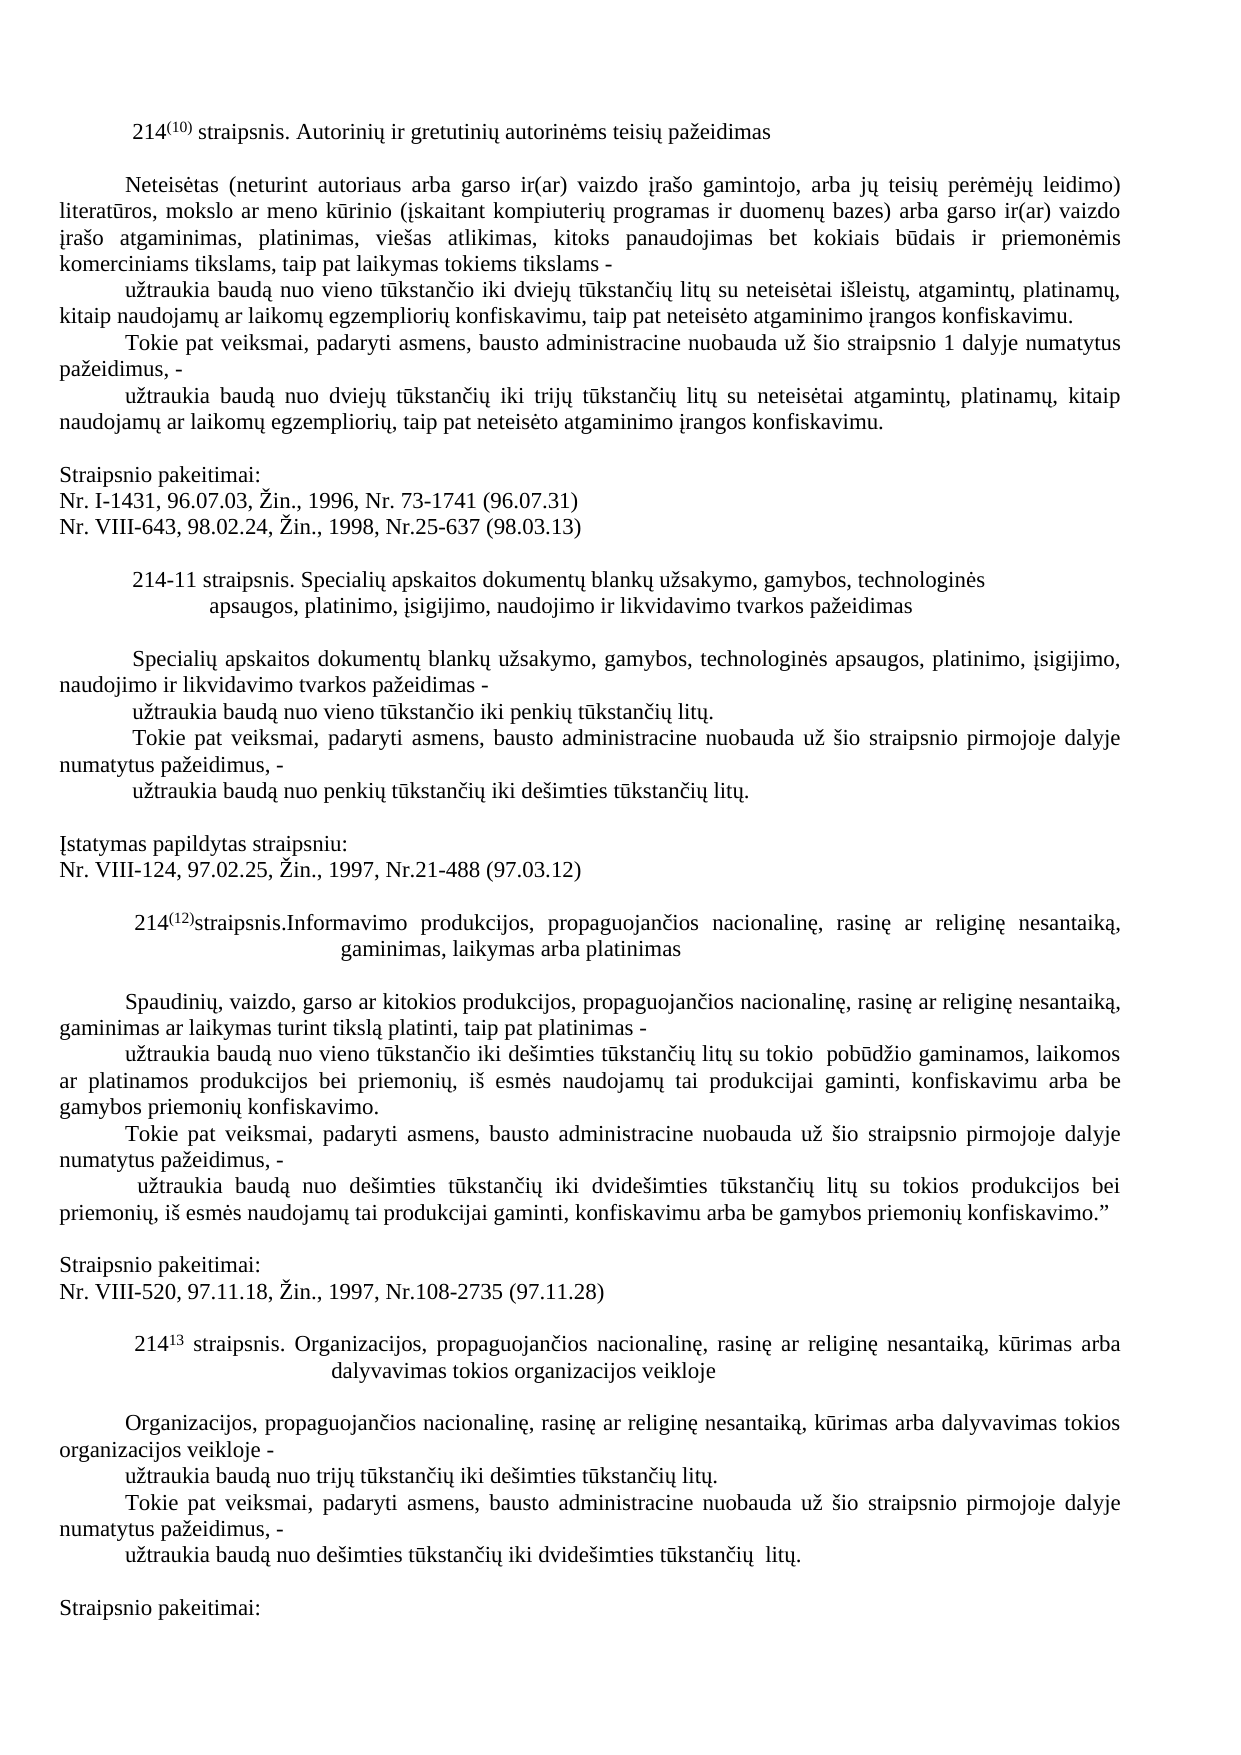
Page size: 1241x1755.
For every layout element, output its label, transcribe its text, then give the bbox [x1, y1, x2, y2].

text 214(12)straipsnis.Informavimo produkcijos, propaguojančios nacionalinę, rasinę ar religinę nesantaiką, gaminimas, laikymas arba platinimas [134, 909, 1122, 961]
text Neteisėtas (neturint autoriaus arba garso ir(ar) vaizdo įrašo gamintojo, arba jų teisių perėmėjų leidimo) literatūros, mokslo ar meno kūrinio (įskaitant kompiuterių programas ir duomenų bazes) arba garso ir(ar) vaizdo įrašo atgaminimas, platinimas, viešas atlikimas, kitoks panaudojimas bet kokiais būdais ir priemonėmis komerciniams tikslams, taip pat laikymas tokiems tikslams - [59, 171, 1122, 276]
text Straipsnio pakeitimai: [59, 1594, 1122, 1620]
text apsaugos, platinimo, įsigijimo, naudojimo ir likvidavimo tvarkos pažeidimas [134, 592, 1122, 619]
text užtraukia baudą nuo vieno tūkstančio iki dešimties tūkstančių litų su tokio pobūdžio gaminamos, laikomos ar platinamos produkcijos bei priemonių, iš esmės naudojamų tai produkcijai gaminti, konfiskavimu arba be gamybos priemonių konfiskavimo. [59, 1041, 1122, 1119]
text 214(10) straipsnis. Autorinių ir gretutinių autorinėms teisių pažeidimas [59, 118, 1122, 144]
text Tokie pat veiksmai, padaryti asmens, bausto administracine nuobauda už šio straipsnio pirmojoje dalyje numatytus pažeidimus, - [59, 724, 1122, 777]
text užtraukia baudą nuo dviejų tūkstančių iki trijų tūkstančių litų su neteisėtai atgamintų, platinamų, kitaip naudojamų ar laikomų egzempliorių, taip pat neteisėto atgaminimo įrangos konfiskavimu. [59, 382, 1122, 434]
text 214-11 straipsnis. Specialių apskaitos dokumentų blankų užsakymo, gamybos, technologinės [59, 566, 1122, 592]
text Organizacijos, propaguojančios nacionalinę, rasinę ar religinę nesantaiką, kūrimas arba dalyvavimas tokios organizacijos veikloje - [59, 1409, 1122, 1462]
text Tokie pat veiksmai, padaryti asmens, bausto administracine nuobauda už šio straipsnio pirmojoje dalyje numatytus pažeidimus, - [59, 1119, 1122, 1172]
text užtraukia baudą nuo penkių tūkstančių iki dešimties tūkstančių litų. [59, 777, 1122, 803]
text Straipsnio pakeitimai: [59, 1251, 1122, 1278]
text užtraukia baudą nuo dešimties tūkstančių iki dvidešimties tūkstančių litų su tokios produkcijos bei priemonių, iš esmės naudojamų tai produkcijai gaminti, konfiskavimu arba be gamybos priemonių konfiskavimo.” [59, 1172, 1122, 1225]
text Tokie pat veiksmai, padaryti asmens, bausto administracine nuobauda už šio straipsnio pirmojoje dalyje numatytus pažeidimus, - [59, 1488, 1122, 1541]
text Specialių apskaitos dokumentų blankų užsakymo, gamybos, technologinės apsaugos, platinimo, įsigijimo, naudojimo ir likvidavimo tvarkos pažeidimas - [59, 645, 1122, 698]
text užtraukia baudą nuo trijų tūkstančių iki dešimties tūkstančių litų. [59, 1462, 1122, 1488]
text Įstatymas papildytas straipsniu: [59, 830, 1122, 856]
text Nr. I-1431, 96.07.03, Žin., 1996, Nr. 73-1741 (96.07.31) [59, 487, 1122, 513]
text Nr. VIII-643, 98.02.24, Žin., 1998, Nr.25-637 (98.03.13) [59, 513, 1122, 540]
text Tokie pat veiksmai, padaryti asmens, bausto administracine nuobauda už šio straipsnio 1 dalyje numatytus pažeidimus, - [59, 329, 1122, 382]
text užtraukia baudą nuo vieno tūkstančio iki dviejų tūkstančių litų su neteisėtai išleistų, atgamintų, platinamų, kitaip naudojamų ar laikomų egzempliorių konfiskavimu, taip pat neteisėto atgaminimo įrangos konfiskavimu. [59, 276, 1122, 329]
text 21413 straipsnis. Organizacijos, propaguojančios nacionalinę, rasinę ar religinę nesantaiką, kūrimas arba dalyvavimas tokios organizacijos veikloje [134, 1330, 1122, 1383]
text užtraukia baudą nuo dešimties tūkstančių iki dvidešimties tūkstančių litų. [59, 1541, 1122, 1568]
text Spaudinių, vaizdo, garso ar kitokios produkcijos, propaguojančios nacionalinę, rasinę ar religinę nesantaiką, gaminimas ar laikymas turint tikslą platinti, taip pat platinimas - [59, 988, 1122, 1041]
text Nr. VIII-124, 97.02.25, Žin., 1997, Nr.21-488 (97.03.12) [59, 856, 1122, 882]
text užtraukia baudą nuo vieno tūkstančio iki penkių tūkstančių litų. [59, 698, 1122, 724]
text Straipsnio pakeitimai: [59, 461, 1122, 487]
text Nr. VIII-520, 97.11.18, Žin., 1997, Nr.108-2735 (97.11.28) [59, 1278, 1122, 1304]
